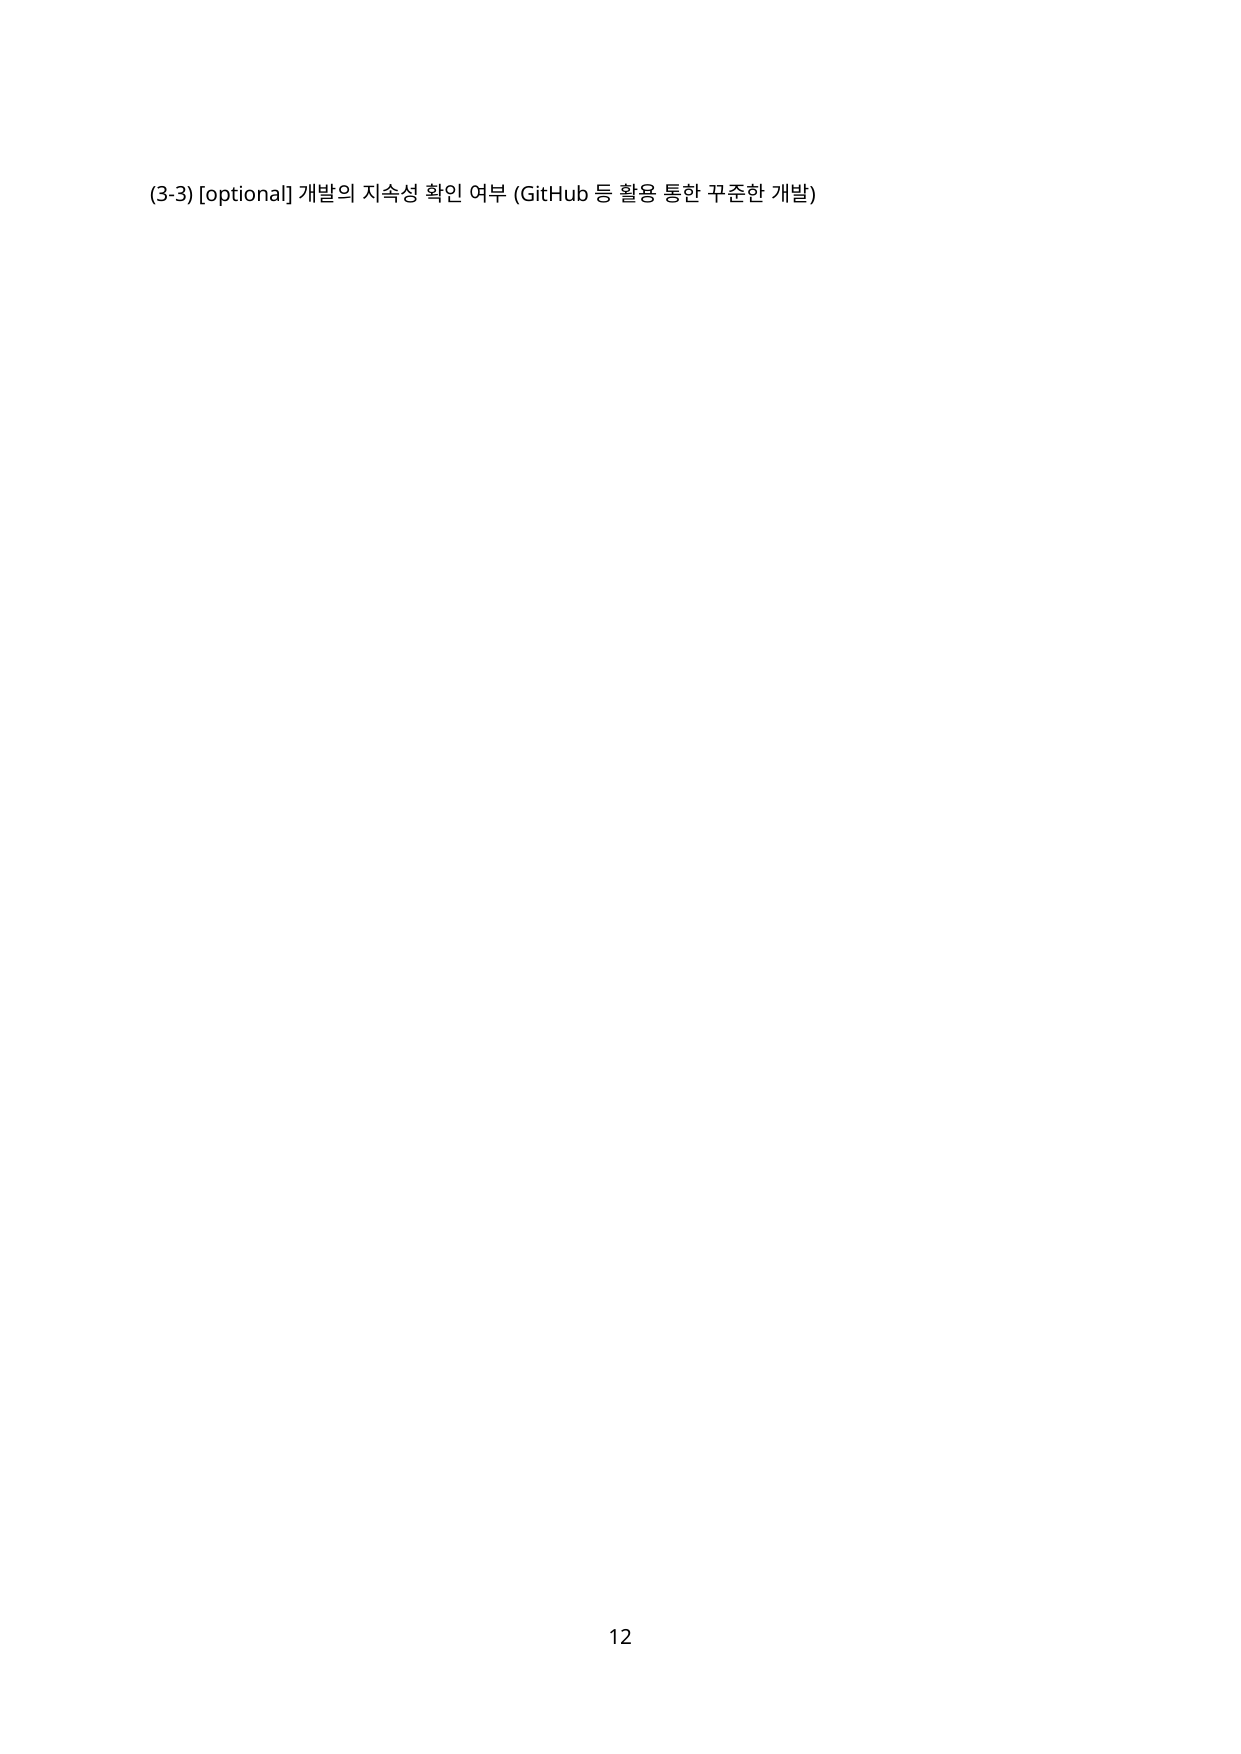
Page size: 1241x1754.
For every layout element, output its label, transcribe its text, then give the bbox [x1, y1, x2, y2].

text (3-3) [optional] 개발의 지속성 확인 여부 (GitHub 등 활용 통한 꾸준한 개발) [150, 177, 1090, 207]
